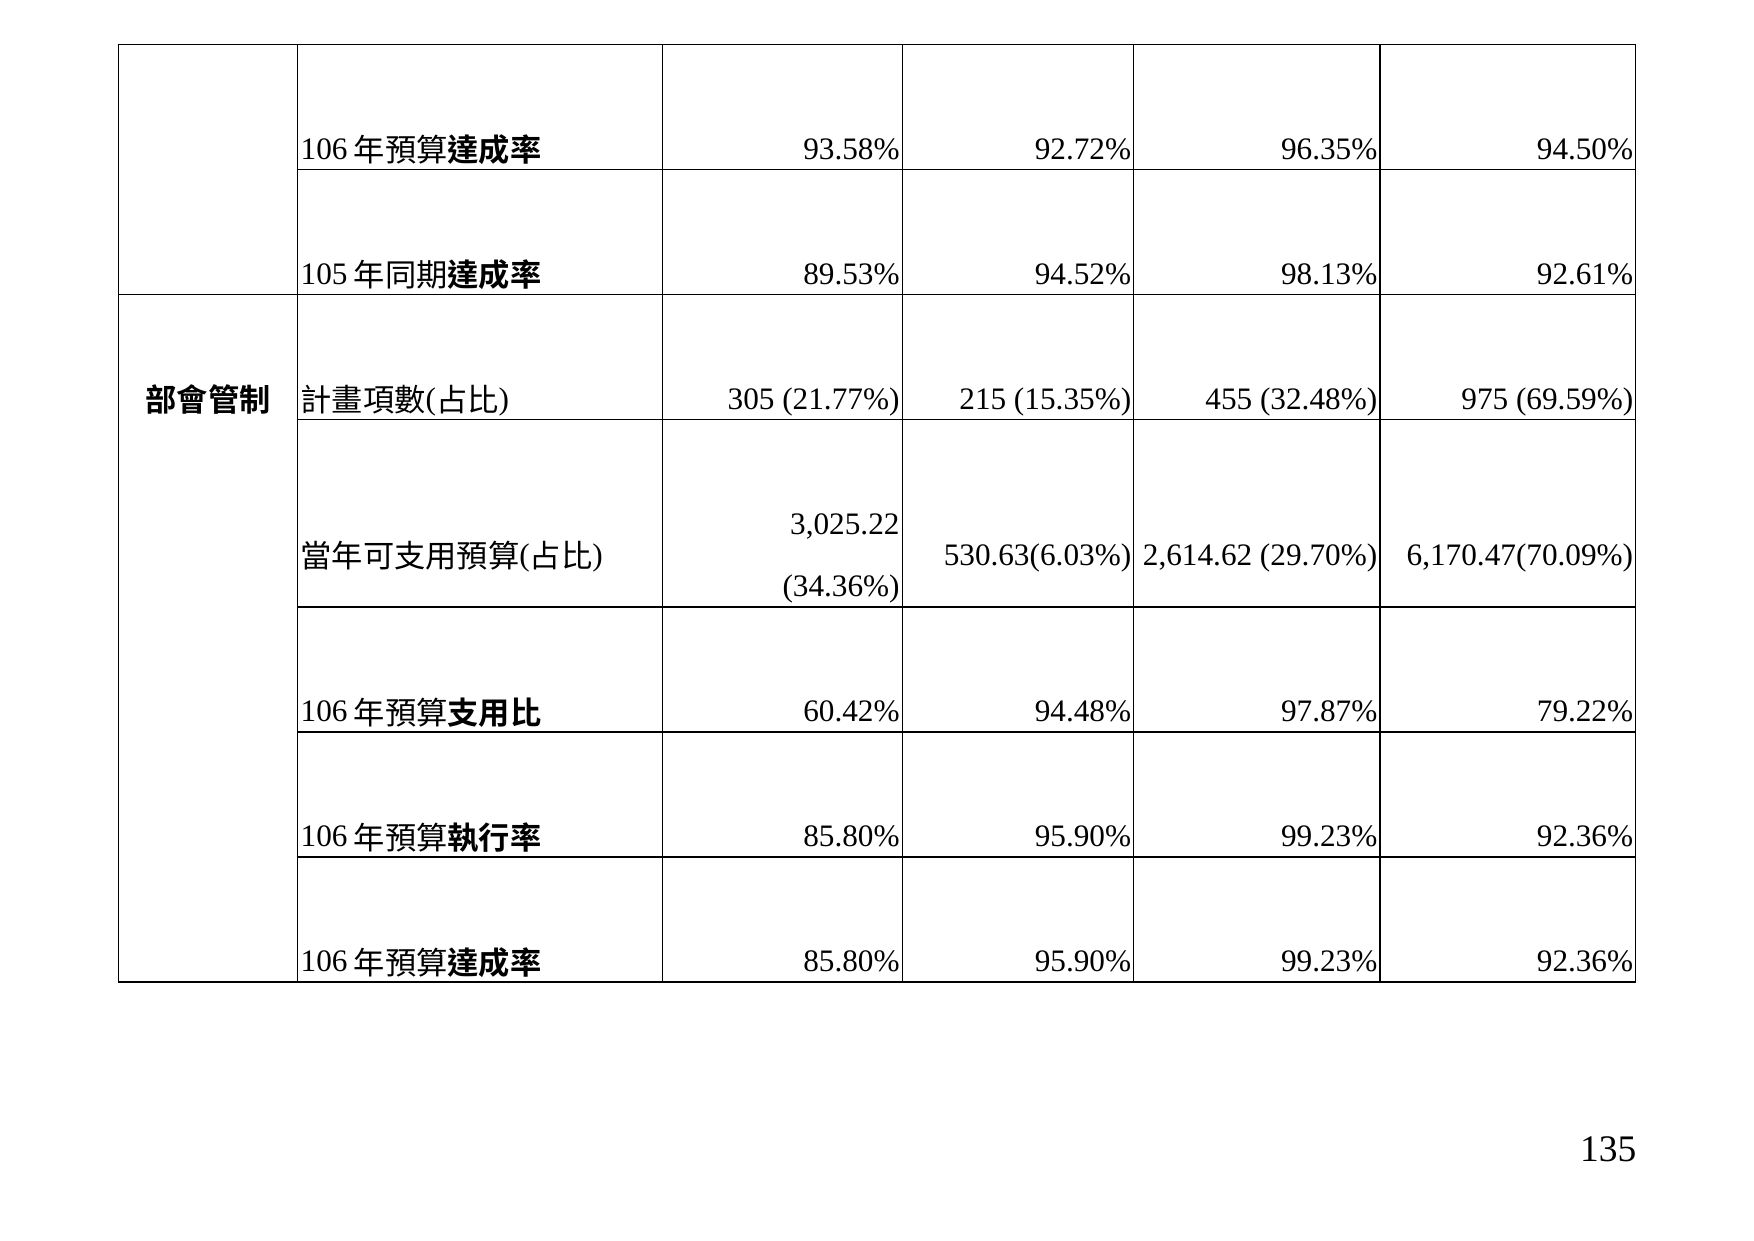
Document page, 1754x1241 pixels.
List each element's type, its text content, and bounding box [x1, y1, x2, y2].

table_cell 85.80% [663, 858, 902, 981]
table_cell 89.53% [663, 170, 902, 294]
table_cell 6,170.47(70.09%) [1381, 420, 1635, 606]
table_cell 94.50% [1381, 45, 1635, 169]
table_cell 95.90% [903, 858, 1133, 981]
table_cell 975 (69.59%) [1381, 295, 1635, 419]
table_cell 95.90% [903, 733, 1133, 856]
table_cell 99.23% [1134, 858, 1379, 981]
table_cell 106年預算支用比 [298, 608, 662, 731]
table_cell 85.80% [663, 733, 902, 856]
table_cell 當年可支用預算(占比) [298, 420, 662, 606]
table_cell 部會管制 [119, 295, 297, 981]
table_cell 455 (32.48%) [1134, 295, 1379, 419]
table_cell 92.61% [1381, 170, 1635, 294]
table_cell 60.42% [663, 608, 902, 731]
table_cell 92.72% [903, 45, 1133, 169]
table_cell 3,025.22 (34.36%) [663, 420, 902, 606]
table_cell 105年同期達成率 [298, 170, 662, 294]
table_cell 97.87% [1134, 608, 1379, 731]
table_cell 79.22% [1381, 608, 1635, 731]
table_cell 92.36% [1381, 733, 1635, 856]
table_cell 215 (15.35%) [903, 295, 1133, 419]
table_cell 106年預算達成率 [298, 45, 662, 169]
table_cell 93.58% [663, 45, 902, 169]
table_cell 106年預算達成率 [298, 858, 662, 981]
table_cell 96.35% [1134, 45, 1379, 169]
table_cell 98.13% [1134, 170, 1379, 294]
table_cell 計畫項數(占比) [298, 295, 662, 419]
table_cell 94.52% [903, 170, 1133, 294]
table_cell 530.63(6.03%) [903, 420, 1133, 606]
table_cell [119, 45, 297, 294]
table_cell 2,614.62 (29.70%) [1134, 420, 1379, 606]
table_cell 106年預算執行率 [298, 733, 662, 856]
table_cell 99.23% [1134, 733, 1379, 856]
table_cell 92.36% [1381, 858, 1635, 981]
table_cell 94.48% [903, 608, 1133, 731]
table_cell 305 (21.77%) [663, 295, 902, 419]
